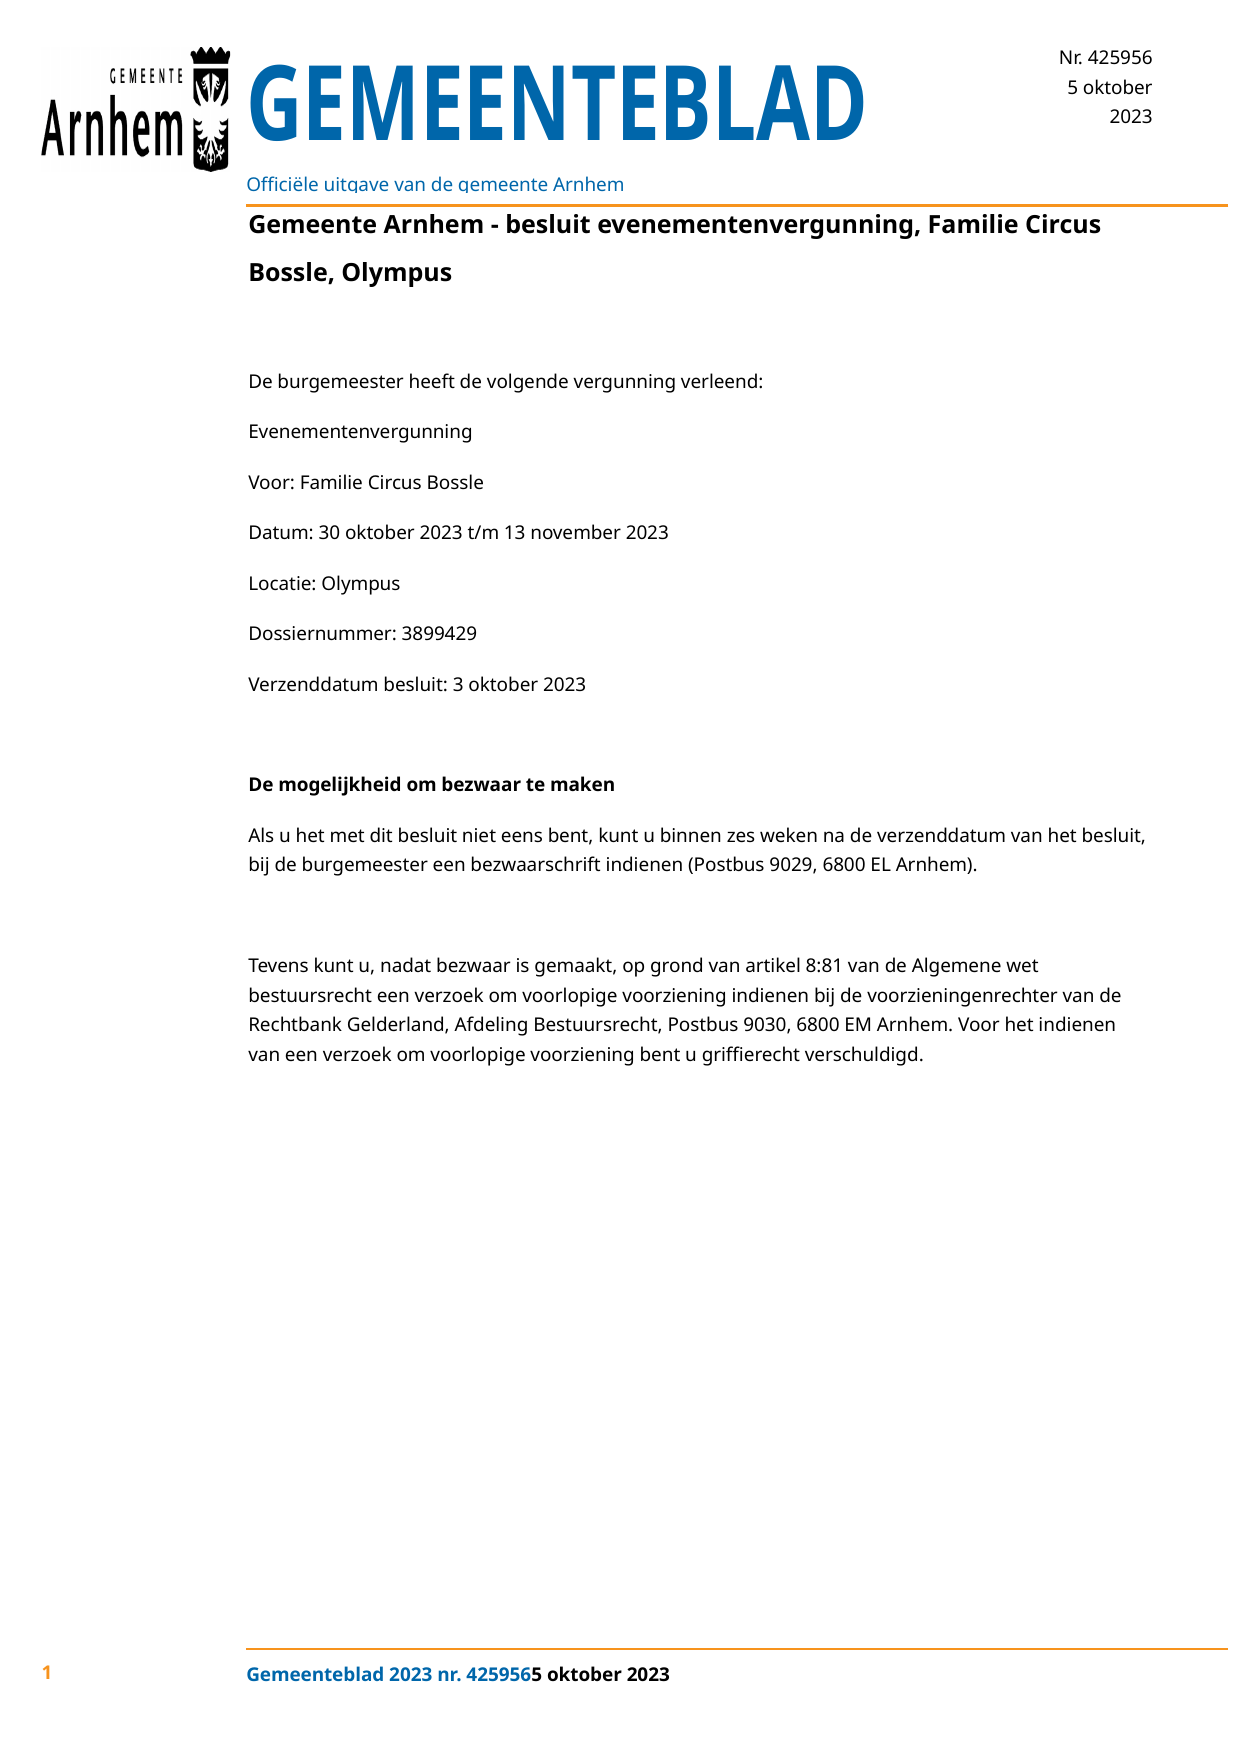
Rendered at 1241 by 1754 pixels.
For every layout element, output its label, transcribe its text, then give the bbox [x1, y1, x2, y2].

text Gemeente Arnhem - besluit evenementenvergunning, Familie Circus Bossle, Olympus [248, 207, 1152, 288]
text Datum: 30 oktober 2023 t/m 13 november 2023 [248, 519, 1152, 545]
text Evenementenvergunning [248, 419, 1152, 444]
text De mogelijkheid om bezwaar te maken [248, 772, 1152, 797]
picture [41, 47, 231, 172]
text De burgemeester heeft de volgende vergunning verleend: [248, 368, 1152, 394]
text Als u het met dit besluit niet eens bent, kunt u binnen zes weken na de verzenddatum van het besluit, bij de burgemeester een bezwaarschrift indienen (Postbus 9029, 6800 EL Arnhem). [248, 822, 1152, 877]
text Dossiernummer: 3899429 [248, 620, 1152, 646]
text Locatie: Olympus [248, 570, 1152, 596]
text Tevens kunt u, nadat bezwaar is gemaakt, op grond van artikel 8:81 van de Algemene wet bestuursrecht een verzoek om voorlopige voorziening indienen bij de voorzieningenrechter van de Rechtbank Gelderland, Afdeling Bestuursrecht, Postbus 9030, 6800 EM Arnhem. Voor het indienen van een verzoek om voorlopige voorziening bent u griffierecht verschuldigd. [248, 952, 1152, 1067]
text Voor: Familie Circus Bossle [248, 469, 1152, 495]
text Verzenddatum besluit: 3 oktober 2023 [248, 671, 1152, 697]
